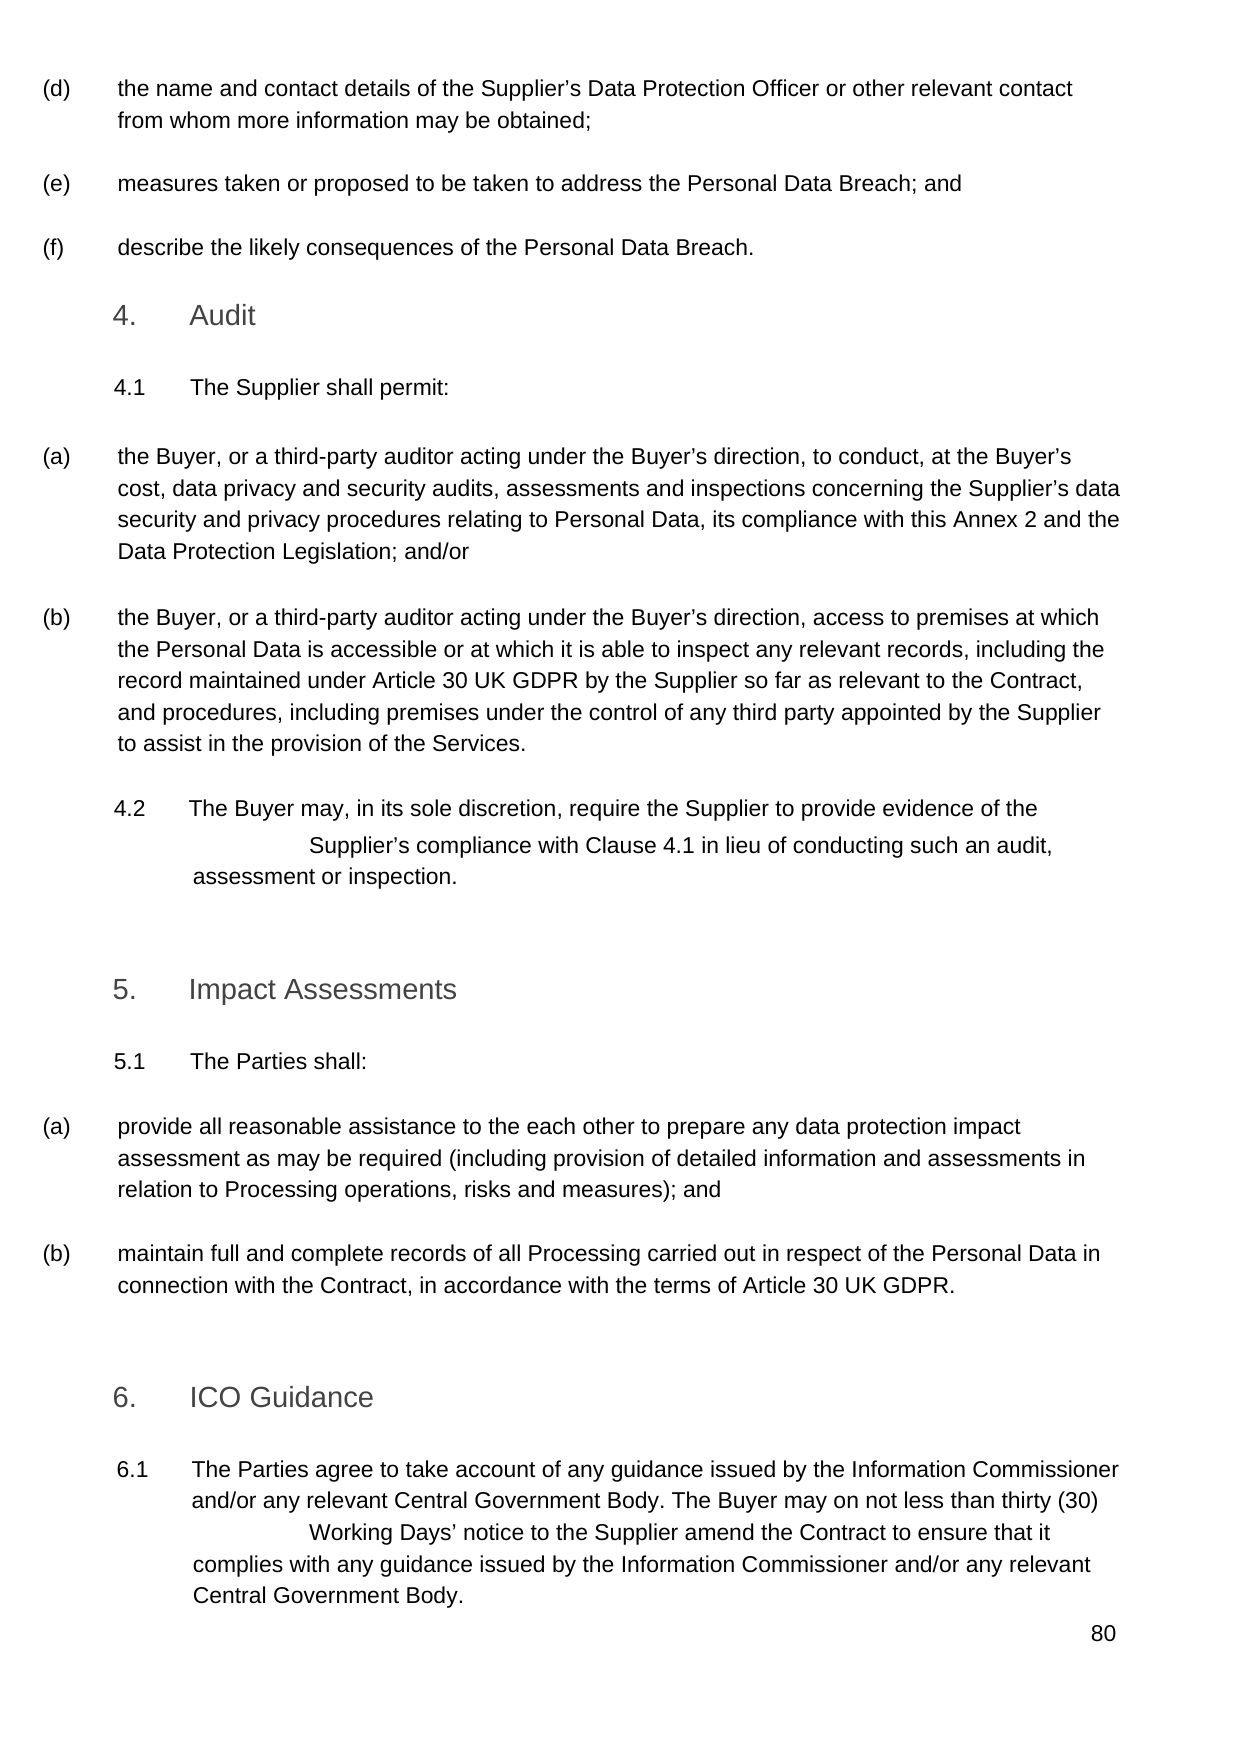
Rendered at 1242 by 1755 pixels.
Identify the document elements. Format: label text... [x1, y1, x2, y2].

list the Buyer, or a third-party auditor acting under the Buyer’s direction, to conduct, at the Buyer’s cost, data privacy and security audits, assessments and inspections concerning the Supplier’s data security and privacy procedures relating to Personal Data, its compliance with this Annex 2 and the Data Protection Legislation; and/or [42, 443, 1121, 564]
list describe the likely consequences of the Personal Data Breach. [42, 234, 1121, 261]
subtitle 4. Audit [0, 298, 1122, 332]
subtitle 5. Impact Assessments [0, 972, 1122, 1006]
text 4.2 The Buyer may, in its sole discretion, require the Supplier to provide evidence of the [0, 794, 1122, 822]
text 6.1 The Parties agree to take account of any guidance issued by the Information Commissioner and/or any relevant Central Government Body. The Buyer may on not less than thirty (30) [116, 1456, 1121, 1514]
text 5.1 The Parties shall: [0, 1047, 1122, 1075]
list the Buyer, or a third-party auditor acting under the Buyer’s direction, access to premises at which the Personal Data is accessible or at which it is able to inspect any relevant records, including the record maintained under Article 30 UK GDPR by the Supplier so far as relevant to the Contract, and procedures, including premises under the control of any third party appointed by the Supplier to assist in the provision of the Services. [42, 604, 1121, 757]
subtitle 6. ICO Guidance [0, 1380, 1122, 1414]
list provide all reasonable assistance to the each other to prepare any data protection impact assessment as may be required (including provision of detailed information and assessments in relation to Processing operations, risks and measures); and [42, 1113, 1121, 1203]
list maintain full and complete records of all Processing carried out in respect of the Personal Data in connection with the Contract, in accordance with the terms of Article 30 UK GDPR. [42, 1240, 1121, 1298]
list the name and contact details of the Supplier’s Data Protection Officer or other relevant contact from whom more information may be obtained; [42, 75, 1121, 133]
text 4.1 The Supplier shall permit: [0, 373, 1122, 401]
text Supplier’s compliance with Clause 4.1 in lieu of conducting such an audit, assessment or inspection. [193, 832, 1121, 889]
text Working Days’ notice to the Supplier amend the Contract to ensure that it complies with any guidance issued by the Information Commissioner and/or any relevant Central Government Body. [193, 1519, 1121, 1608]
list measures taken or proposed to be taken to address the Personal Data Breach; and [42, 170, 1121, 197]
